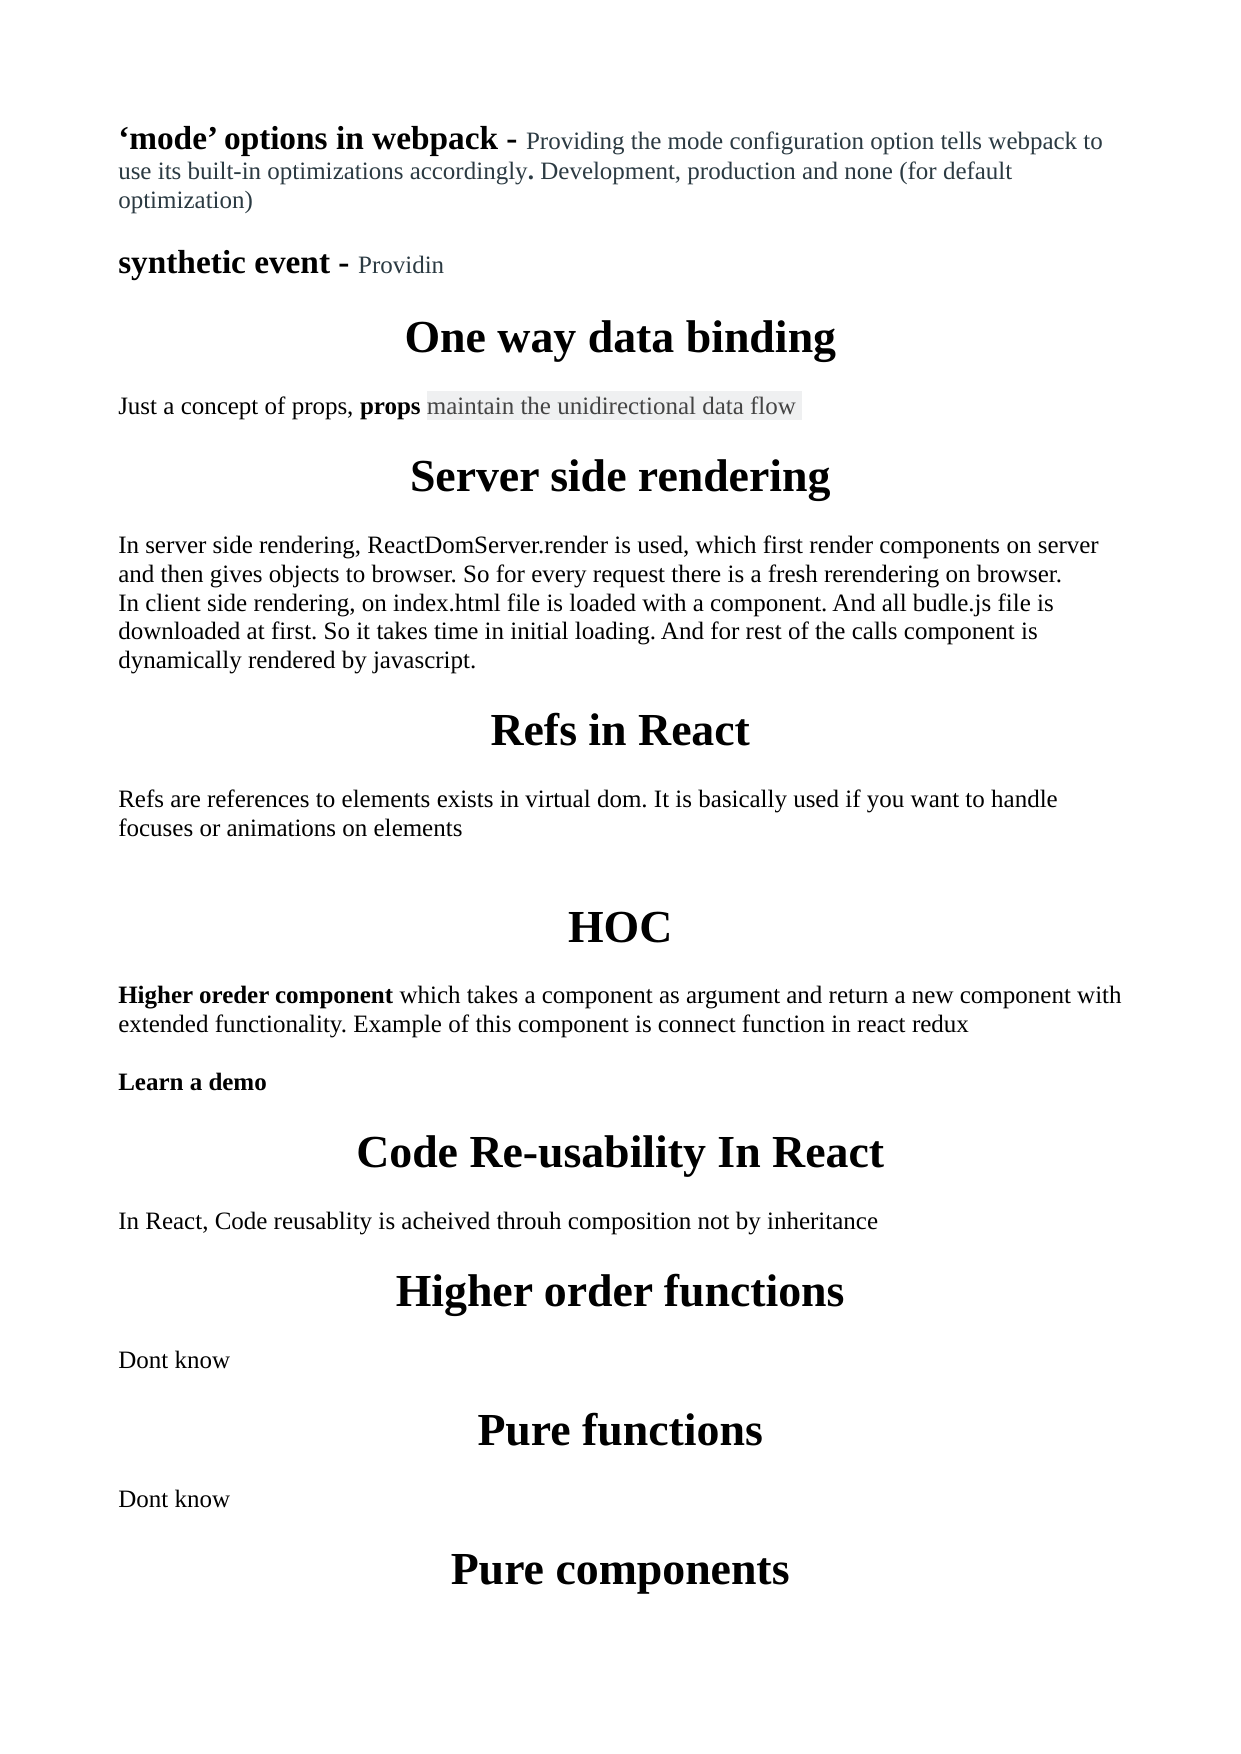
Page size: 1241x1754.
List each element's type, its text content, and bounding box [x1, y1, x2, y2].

text One way data binding [118, 310, 1122, 362]
text Learn a demo [118, 1067, 1122, 1096]
text In React, Code reusablity is acheived throuh composition not by inheritance [118, 1206, 1122, 1234]
text Pure functions [118, 1402, 1122, 1455]
text Higher oreder component which takes a component as argument and return a new component with extended functionality. Example of this component is connect function in react redux [118, 981, 1122, 1038]
text HOC [118, 899, 1122, 952]
text Just a concept of props, props maintain the unidirectional data flow [118, 391, 1122, 420]
text synthetic event - Providin [118, 243, 1122, 281]
text Dont know [118, 1345, 1122, 1373]
text Server side rendering [118, 449, 1122, 501]
text Code Re-usability In React [118, 1124, 1122, 1177]
text Refs are references to elements exists in virtual dom. It is basically used if you want to handle focuses or animations on elements [118, 784, 1122, 842]
text Pure components [118, 1541, 1122, 1594]
text Refs in React [118, 703, 1122, 755]
text In client side rendering, on index.html file is loaded with a component. And all budle.js file is downloaded at first. So it takes time in initial loading. And for rest of the calls component is dynamically rendered by javascript. [118, 588, 1122, 674]
text In server side rendering, ReactDomServer.render is used, which first render components on server and then gives objects to browser. So for every request there is a fresh rerendering on browser. [118, 530, 1122, 588]
text Higher order functions [118, 1263, 1122, 1316]
text ‘mode’ options in webpack - Providing the mode configuration option tells webpack to use its built-in optimizations accordingly. Development, production and none (for default optimization) [118, 118, 1122, 214]
text Dont know [118, 1484, 1122, 1512]
